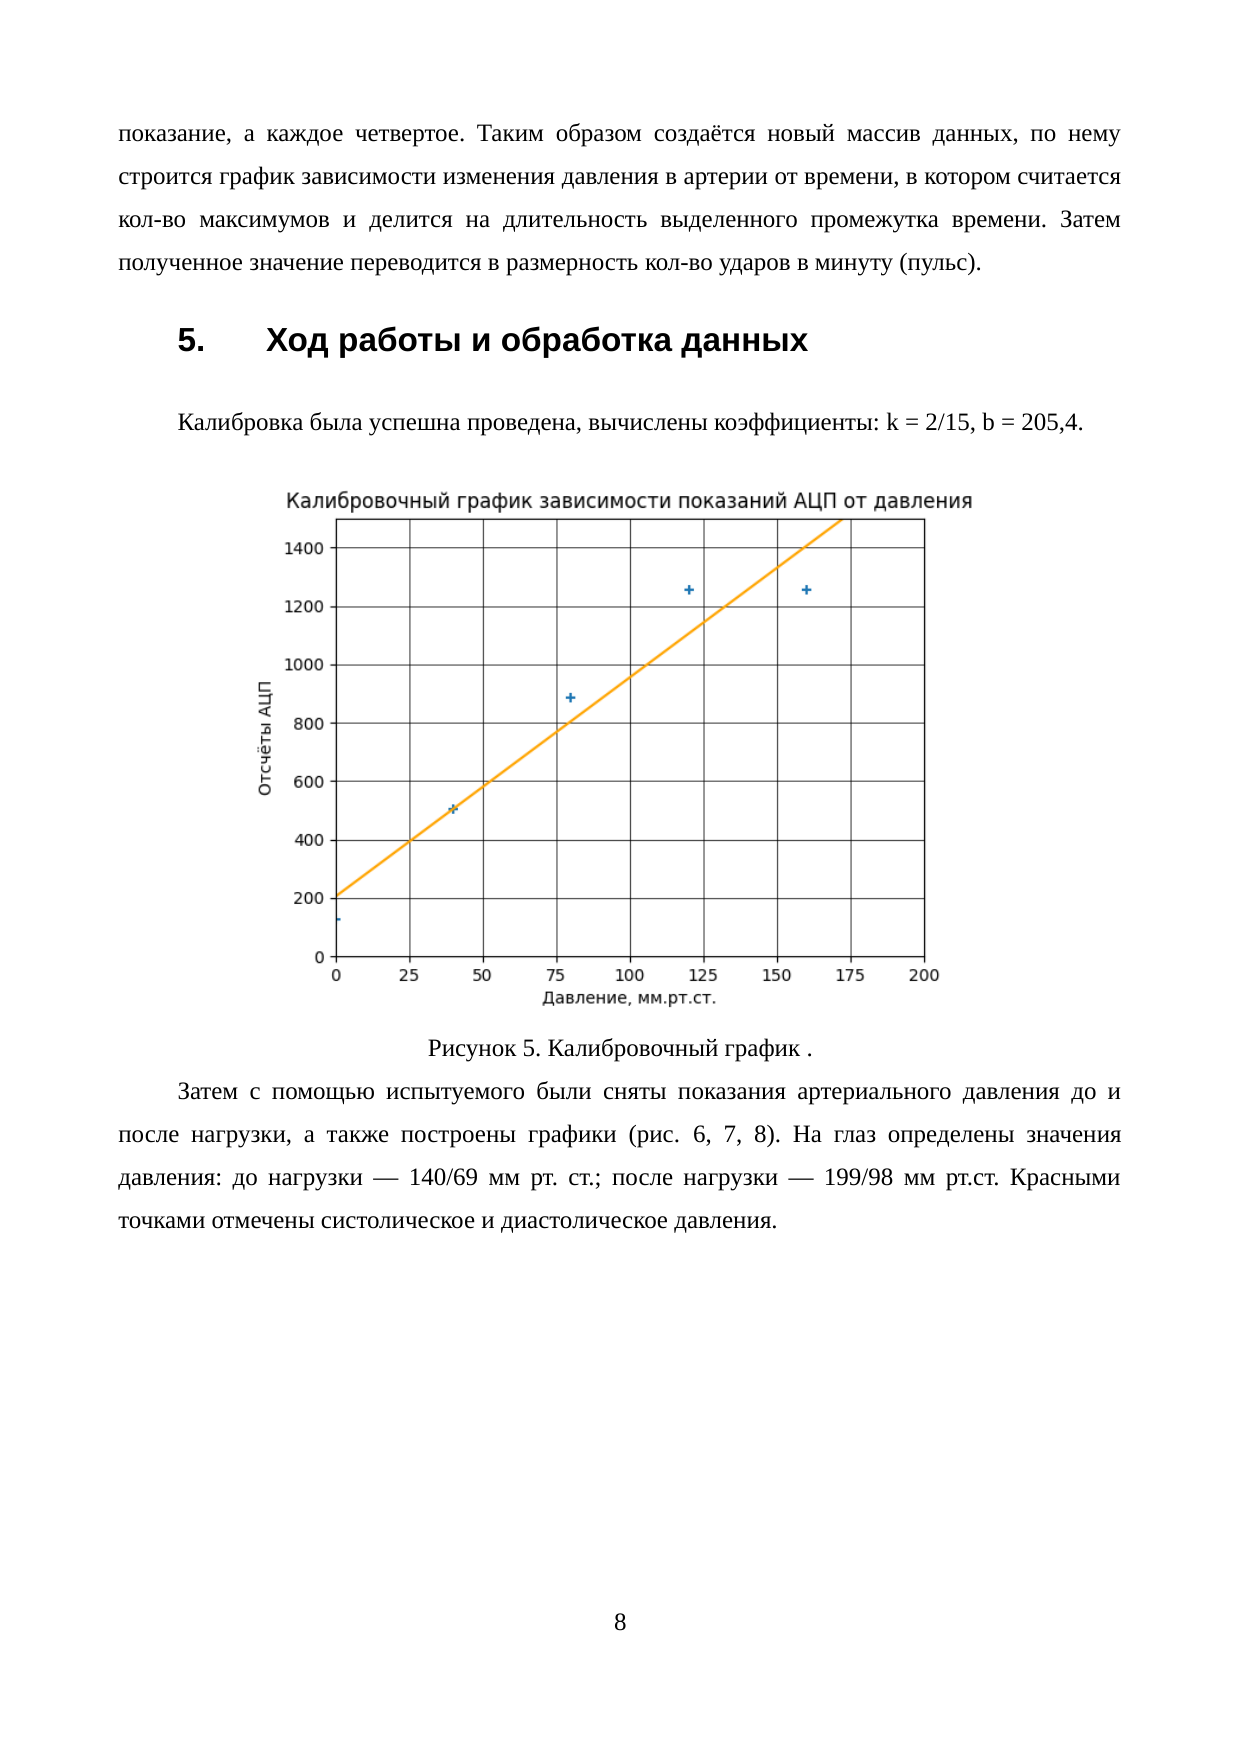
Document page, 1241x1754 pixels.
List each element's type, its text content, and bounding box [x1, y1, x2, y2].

text Затем с помощью испытуемого были сняты показания артериального давления до и после нагрузки, а также построены графики (рис. 6, 7, 8). На глаз определены значения давления: до нагрузки — 140/69 мм рт. ст.; после нагрузки — 199/98 мм рт.ст. Красными точками отмечены систолическое и диастолическое давления. [118, 1076, 1122, 1234]
text Рисунок 5. Калибровочный график . [118, 1033, 1122, 1062]
subtitle Ход работы и обработка данных [118, 320, 1122, 358]
picture [241, 450, 999, 1019]
text Калибровка была успешна проведена, вычислены коэффициенты: k = 2/15, b = 205,4. [118, 407, 1122, 436]
text показание, а каждое четвертое. Таким образом создаётся новый массив данных, по нему строится график зависимости изменения давления в артерии от времени, в котором считается кол-во максимумов и делится на длительность выделенного промежутка времени. Затем полученное значение переводится в размерность кол-во ударов в минуту (пульс). [118, 118, 1122, 276]
